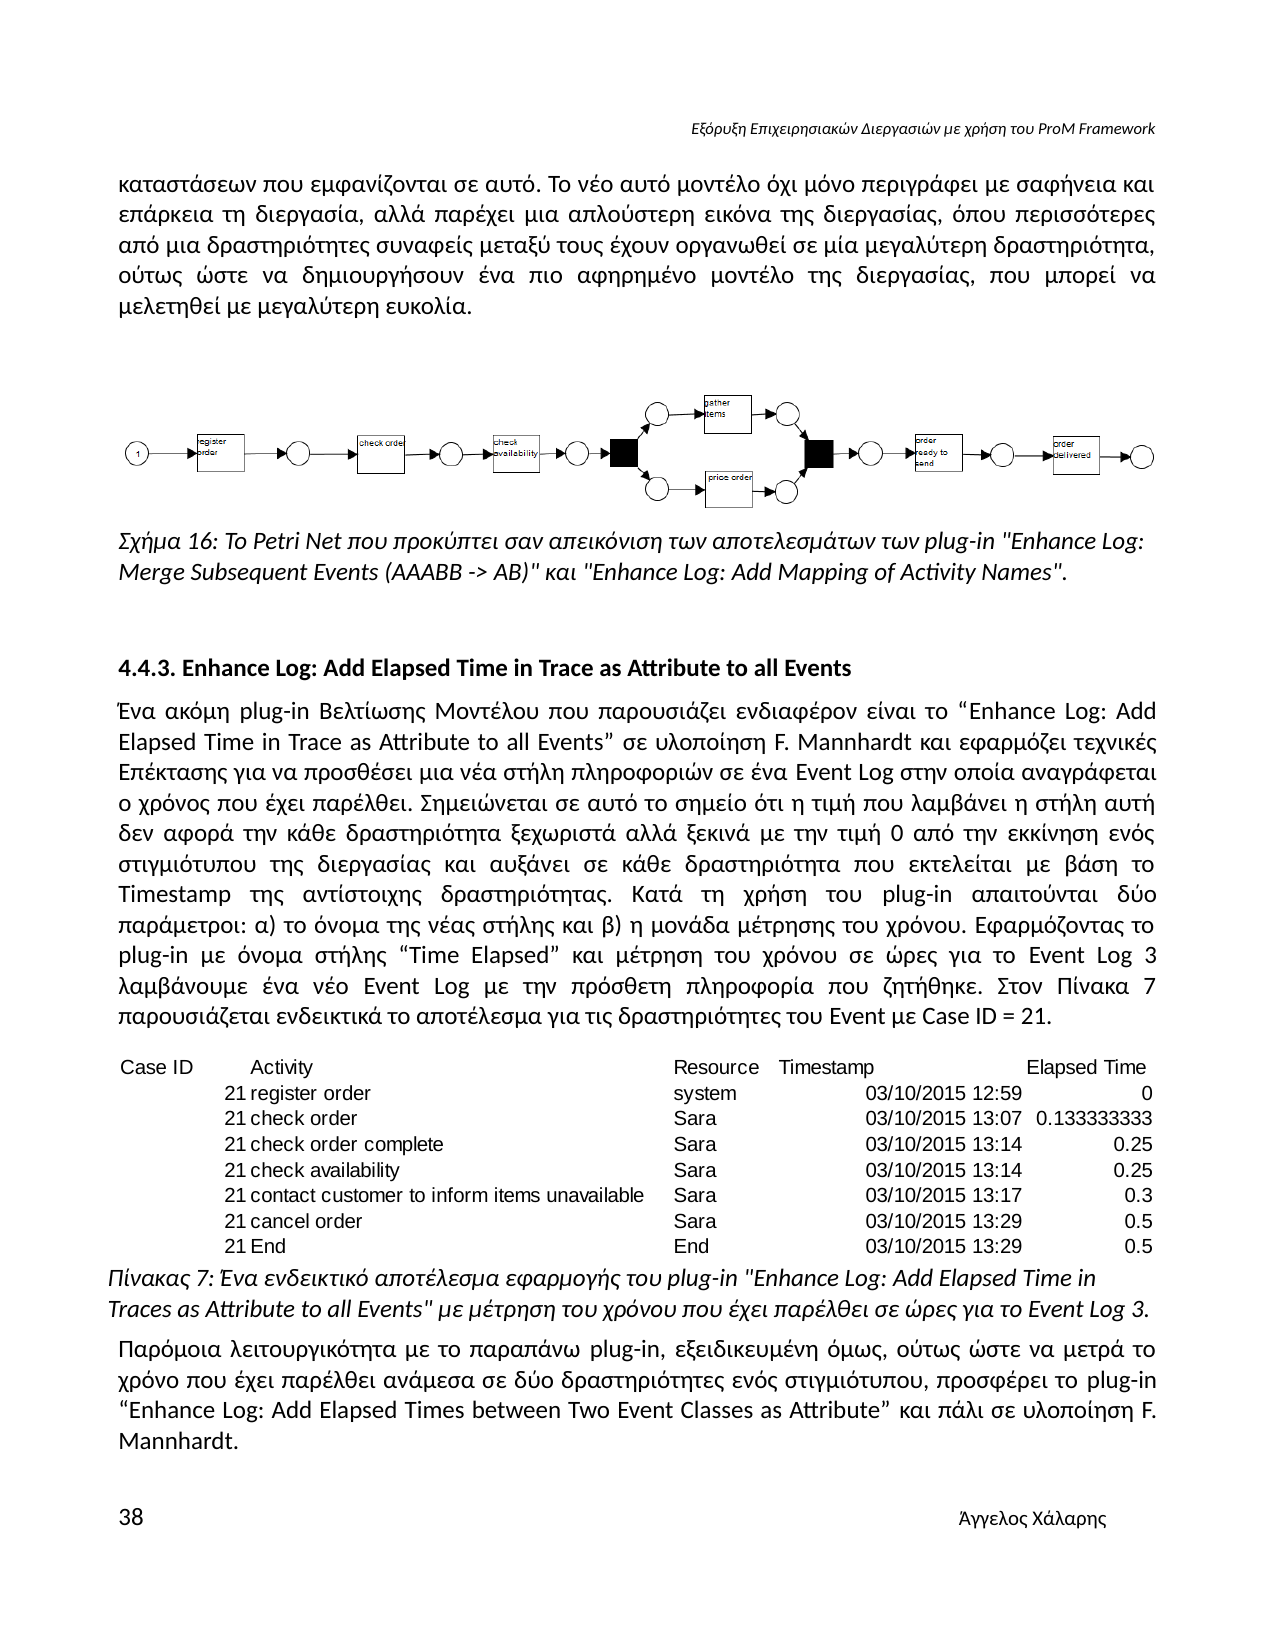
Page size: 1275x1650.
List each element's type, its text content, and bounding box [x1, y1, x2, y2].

text [107, 1043, 1168, 1056]
text καταστάσεων που εμφανίζονται σε αυτό. Το νέο αυτό μοντέλο όχι μόνο περιγράφει με σαφήνεια και επάρκεια τη διεργασία, αλλά παρέχει μια απλούστερη εικόνα της διεργασίας, όπου περισσότερες από μια δραστηριότητες συναφείς μεταξύ τους έχουν οργανωθεί σε μία μεγαλύτερη δραστηριότητα, ούτως ώστε να δημιουργήσουν ένα πιο αφηρημένο μοντέλο της διεργασίας, που μπορεί να μελετηθεί με μεγαλύτερη ευκολία. [118, 168, 1157, 321]
picture [118, 345, 1157, 526]
text Ένα ακόμη plug-in Βελτίωσης Μοντέλου που παρουσιάζει ενδιαφέρον είναι το “Enhance Log: Add Elapsed Time in Trace as Attribute to all Events” σε υλοποίηση F. Mannhardt και εφαρμόζει τεχνικές Επέκτασης για να προσθέσει μια νέα στήλη πληροφοριών σε ένα Event Log στην οποία αναγράφεται ο χρόνος που έχει παρέλθει. Σημειώνεται σε αυτό το σημείο ότι η τιμή που λαμβάνει η στήλη αυτή δεν αφορά την κάθε δραστηριότητα ξεχωριστά αλλά ξεκινά με την τιμή 0 από την εκκίνηση ενός στιγμιότυπου της διεργασίας και αυξάνει σε κάθε δραστηριότητα που εκτελείται με βάση το Timestamp της αντίστοιχης δραστηριότητας. Κατά τη χρήση του plug-in απαιτούνται δύο παράμετροι: α) το όνομα της νέας στήλης και β) η μονάδα μέτρησης του χρόνου. Εφαρμόζοντας το plug-in με όνομα στήλης “Time Elapsed” και μέτρηση του χρόνου σε ώρες για το Event Log 3 λαμβάνουμε ένα νέο Event Log με την πρόσθετη πληροφορία που ζητήθηκε. Στον Πίνακα 7 παρουσιάζεται ενδεικτικά το αποτέλεσμα για τις δραστηριότητες του Event με Case ID = 21. [118, 695, 1157, 1031]
text Πίνακας 7: Ένα ενδεικτικό αποτέλεσμα εφαρμογής του plug-in "Enhance Log: Add Elapsed Time in Traces as Attribute to all Events" με μέτρηση του χρόνου που έχει παρέλθει σε ώρες για το Event Log 3. [107, 1056, 1168, 1323]
text Σχήμα 16: Το Petri Net που προκύπτει σαν απεικόνιση των αποτελεσμάτων των plug-in "Enhance Log: Merge Subsequent Events (AAABB -> AB)" και "Enhance Log: Add Mapping of Activity Names". [118, 526, 1157, 586]
text Παρόμοια λειτουργικότητα με το παραπάνω plug-in, εξειδικευμένη όμως, ούτως ώστε να μετρά το χρόνο που έχει παρέλθει ανάμεσα σε δύο δραστηριότητες ενός στιγμιότυπου, προσφέρει το plug-in “Enhance Log: Add Elapsed Times between Two Event Classes as Attribute” και πάλι σε υλοποίηση F. Mannhardt. [107, 1323, 1168, 1456]
subtitle 4.4.3. Enhance Log: Add Elapsed Time in Trace as Attribute to all Events [118, 652, 1157, 683]
